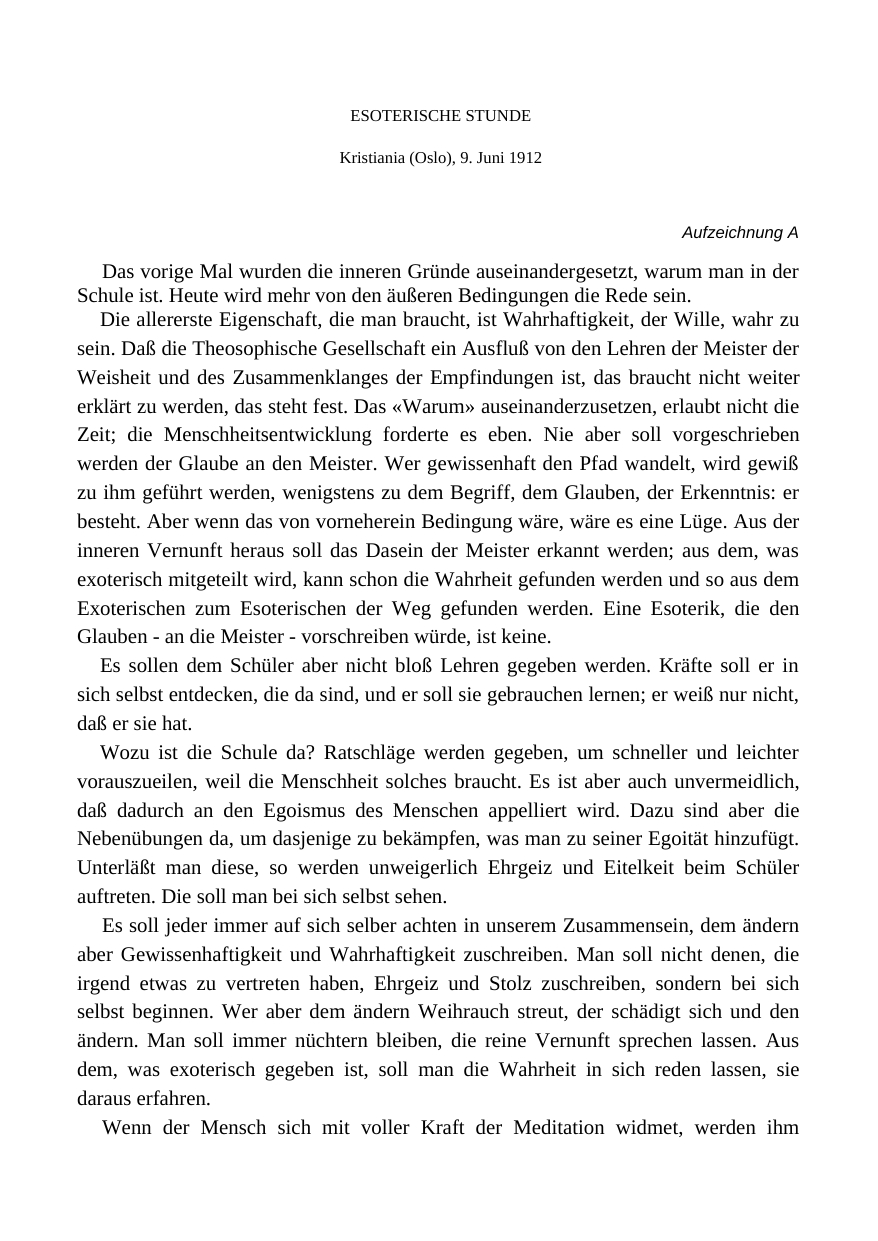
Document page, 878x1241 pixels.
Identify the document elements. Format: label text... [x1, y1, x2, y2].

text ESOTERISCHE STUNDE [248, 106, 634, 125]
text Die allererste Eigenschaft, die man braucht, ist Wahrhaftigkeit, der Wille, wahr zu sein. Daß die Theosophische Gesellschaft ein Ausfluß von den Lehren der Meister der Weisheit und des Zusammenklanges der Empfindungen ist, das braucht nicht weiter erklärt zu werden, das steht fest. Das «Warum» auseinanderzusetzen, erlaubt nicht die Zeit; die Menschheitsentwicklung forderte es eben. Nie aber soll vorgeschrieben werden der Glaube an den Meister. Wer gewissenhaft den Pfad wandelt, wird gewiß zu ihm geführt werden, wenigstens zu dem Begriff, dem Glauben, der Erkenntnis: er besteht. Aber wenn das von vorneherein Bedingung wäre, wäre es eine Lüge. Aus der inneren Vernunft heraus soll das Dasein der Meister erkannt werden; aus dem, was exoterisch mitgeteilt wird, kann schon die Wahrheit gefunden werden und so aus dem Exoterischen zum Esoterischen der Weg gefunden werden. Eine Esoterik, die den Glauben - an die Meister - vorschreiben würde, ist keine. [77, 307, 800, 648]
text Es sollen dem Schüler aber nicht bloß Lehren gegeben werden. Kräfte soll er in sich selbst entdecken, die da sind, und er soll sie gebrauchen lernen; er weiß nur nicht, daß er sie hat. [77, 653, 800, 735]
text Wenn der Mensch sich mit voller Kraft der Meditation widmet, werden ihm [77, 1115, 800, 1139]
text Aufzeichnung A [77, 223, 800, 242]
text Es soll jeder immer auf sich selber achten in unserem Zusammensein, dem ändern aber Gewissenhaftigkeit und Wahrhaftigkeit zuschreiben. Man soll nicht denen, die irgend etwas zu vertreten haben, Ehrgeiz und Stolz zuschreiben, sondern bei sich selbst beginnen. Wer aber dem ändern Weihrauch streut, der schädigt sich und den ändern. Man soll immer nüchtern bleiben, die reine Vernunft sprechen lassen. Aus dem, was exoterisch gegeben ist, soll man die Wahrheit in sich reden lassen, sie daraus erfahren. [77, 913, 800, 1110]
text Kristiania (Oslo), 9. Juni 1912 [248, 148, 634, 167]
text Das vorige Mal wurden die inneren Gründe auseinandergesetzt, warum man in der Schule ist. Heute wird mehr von den äußeren Bedingungen die Rede sein. [77, 259, 800, 307]
text Wozu ist die Schule da? Ratschläge werden gegeben, um schneller und leichter vorauszueilen, weil die Menschheit solches braucht. Es ist aber auch unvermeidlich, daß dadurch an den Egoismus des Menschen appelliert wird. Dazu sind aber die Nebenübungen da, um dasjenige zu bekämpfen, was man zu seiner Egoität hinzufügt. Unterläßt man diese, so werden unweigerlich Ehrgeiz und Eitelkeit beim Schüler auftreten. Die soll man bei sich selbst sehen. [77, 740, 800, 908]
